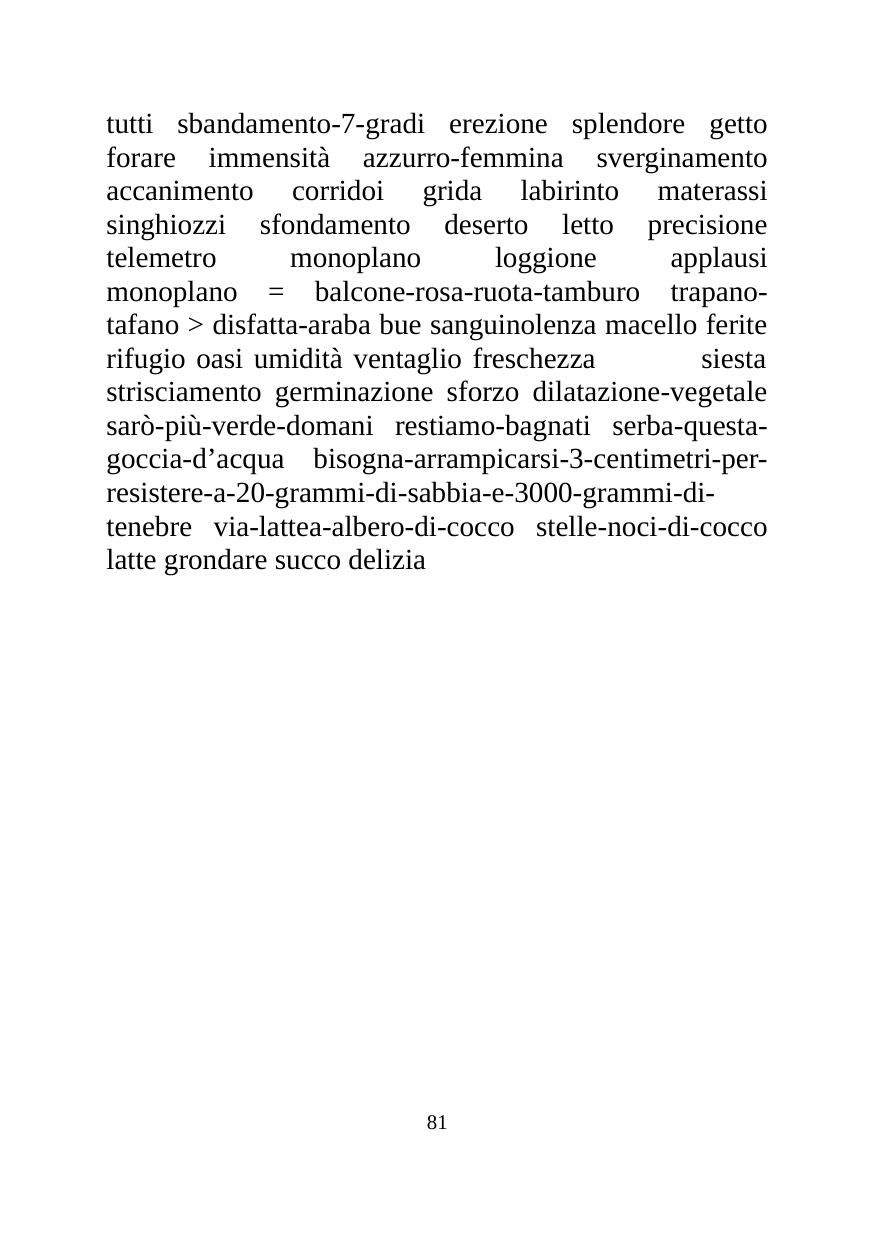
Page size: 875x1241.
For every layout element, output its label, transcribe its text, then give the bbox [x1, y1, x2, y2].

text tutti sbandamento-7-gradi erezione splendore getto forare immensità azzurro-femmina sverginamento accanimento corridoi grida labirinto materassi singhiozzi sfondamento deserto letto precisione telemetro monoplano loggione applausi monoplano = balcone-rosa-ruota-tamburo trapano-tafano > disfatta-araba bue sanguinolenza macello ferite rifugio oasi umidità ventaglio freschezza siesta strisciamento germinazione sforzo dilatazione-vegetale sarò-più-verde-domani restiamo-bagnati serba-questa-goccia-d’acqua bisogna-arrampicarsi-3-centimetri-per-resistere-a-20-grammi-di-sabbia-e-3000-grammi-di-tenebre via-lattea-albero-di-cocco stelle-noci-di-cocco latte grondare succo delizia [106, 106, 768, 576]
